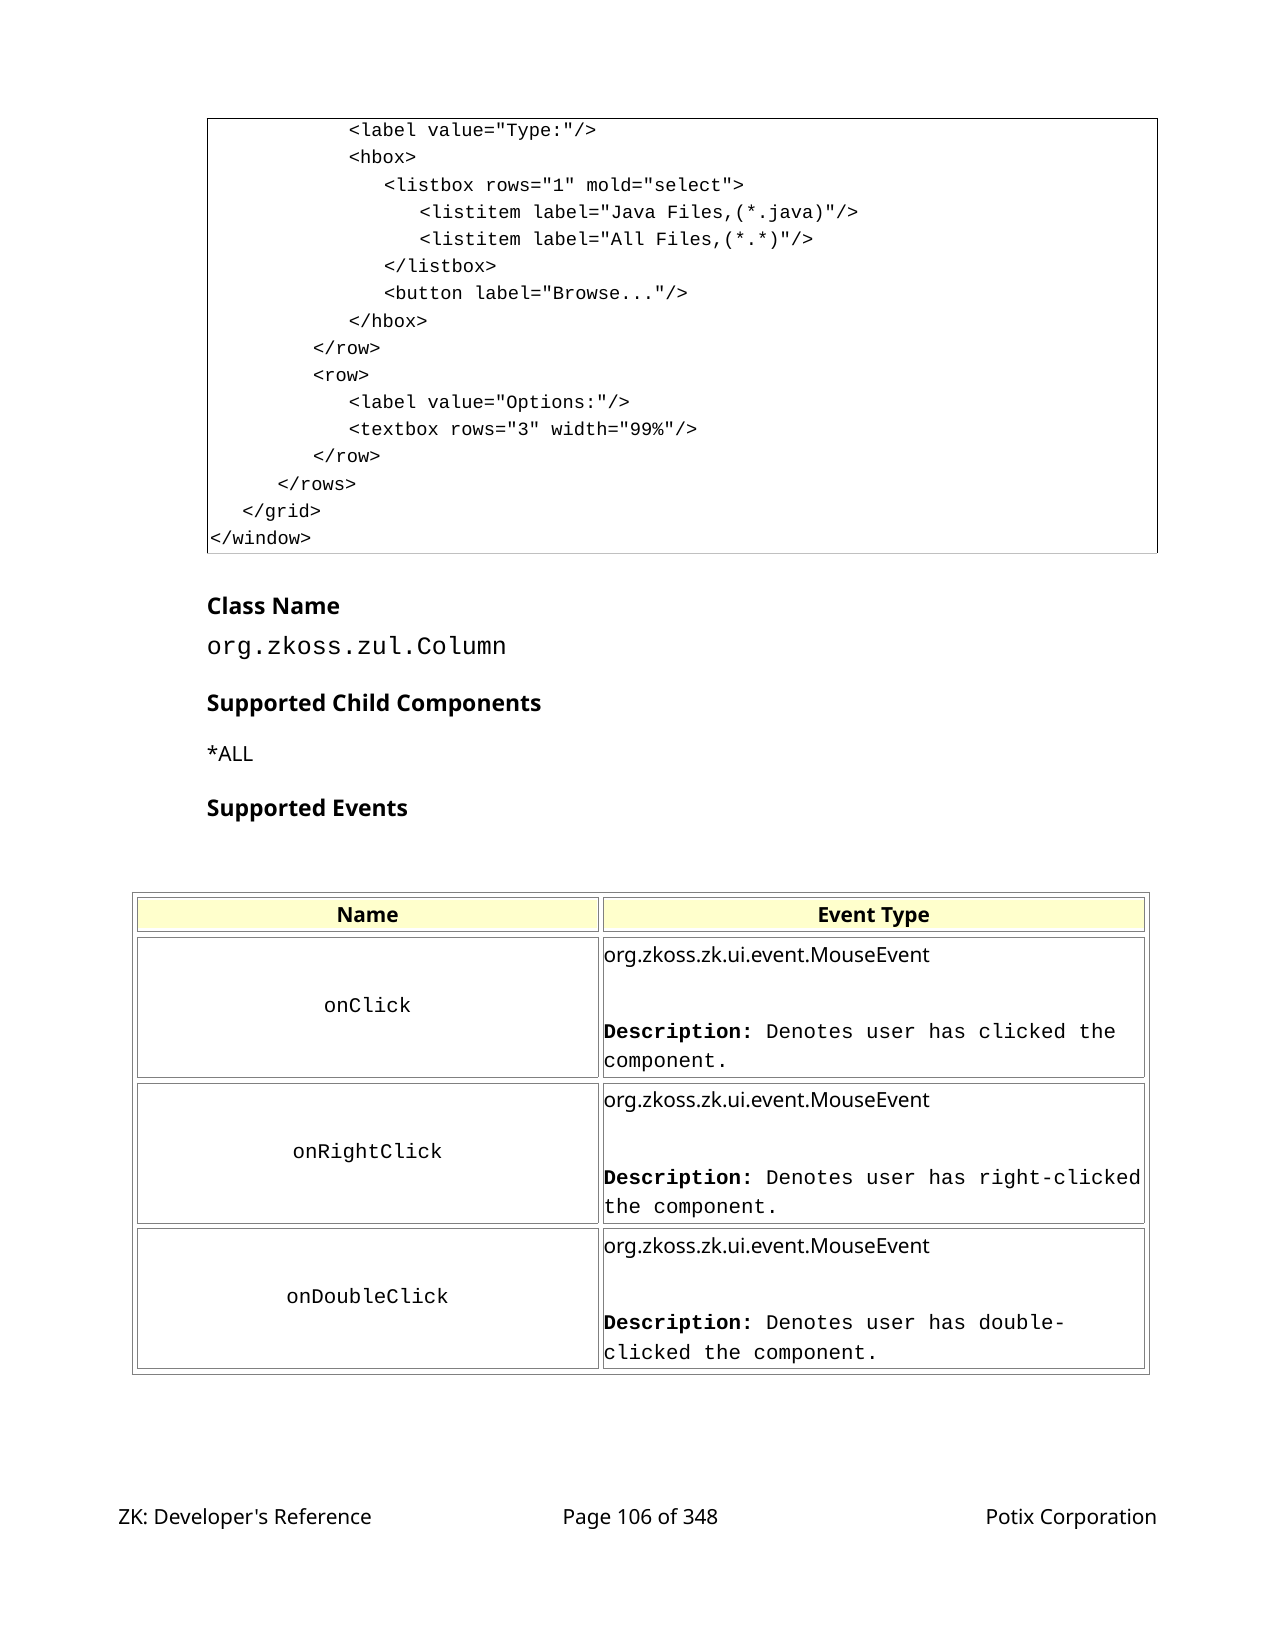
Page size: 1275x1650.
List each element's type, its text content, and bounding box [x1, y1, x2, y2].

subtitle Supported Child Components [207, 687, 1157, 718]
text <textbox rows="3" width="99%"/> [208, 417, 1157, 441]
table_cell onClick [134, 931, 600, 1077]
subtitle Class Name [207, 590, 1157, 621]
text <listbox rows="1" mold="select"> [208, 172, 1157, 197]
text </hbox> [208, 308, 1157, 333]
text </row> [208, 336, 1157, 360]
table_cell org.zkoss.zk.ui.event.MouseEvent Description: Denotes user has double-clicked the component. [600, 1223, 1147, 1368]
text <label value="Options:"/> [208, 390, 1157, 414]
text </grid> [208, 499, 1157, 523]
subtitle Supported Events [207, 792, 1157, 823]
text *ALL [207, 739, 1157, 767]
text <button label="Browse..."/> [208, 281, 1157, 306]
table_cell onRightClick [134, 1077, 600, 1223]
text </rows> [208, 472, 1157, 496]
text org.zkoss.zul.Column [207, 633, 1157, 662]
table_cell onDoubleClick [134, 1223, 600, 1368]
text </window> [208, 526, 1157, 553]
text <hbox> [208, 145, 1157, 169]
table_cell org.zkoss.zk.ui.event.MouseEvent Description: Denotes user has right-clicked the component. [600, 1077, 1147, 1223]
text <listitem label="Java Files,(*.java)"/> [208, 200, 1157, 224]
table_header Event Type [600, 893, 1147, 931]
text <listitem label="All Files,(*.*)"/> [208, 227, 1157, 251]
text </row> [208, 444, 1157, 469]
text </listbox> [208, 254, 1157, 278]
text <row> [208, 363, 1157, 387]
table_header Name [134, 893, 600, 931]
text <label value="Type:"/> [208, 119, 1157, 142]
table_cell org.zkoss.zk.ui.event.MouseEvent Description: Denotes user has clicked the component. [600, 931, 1147, 1077]
